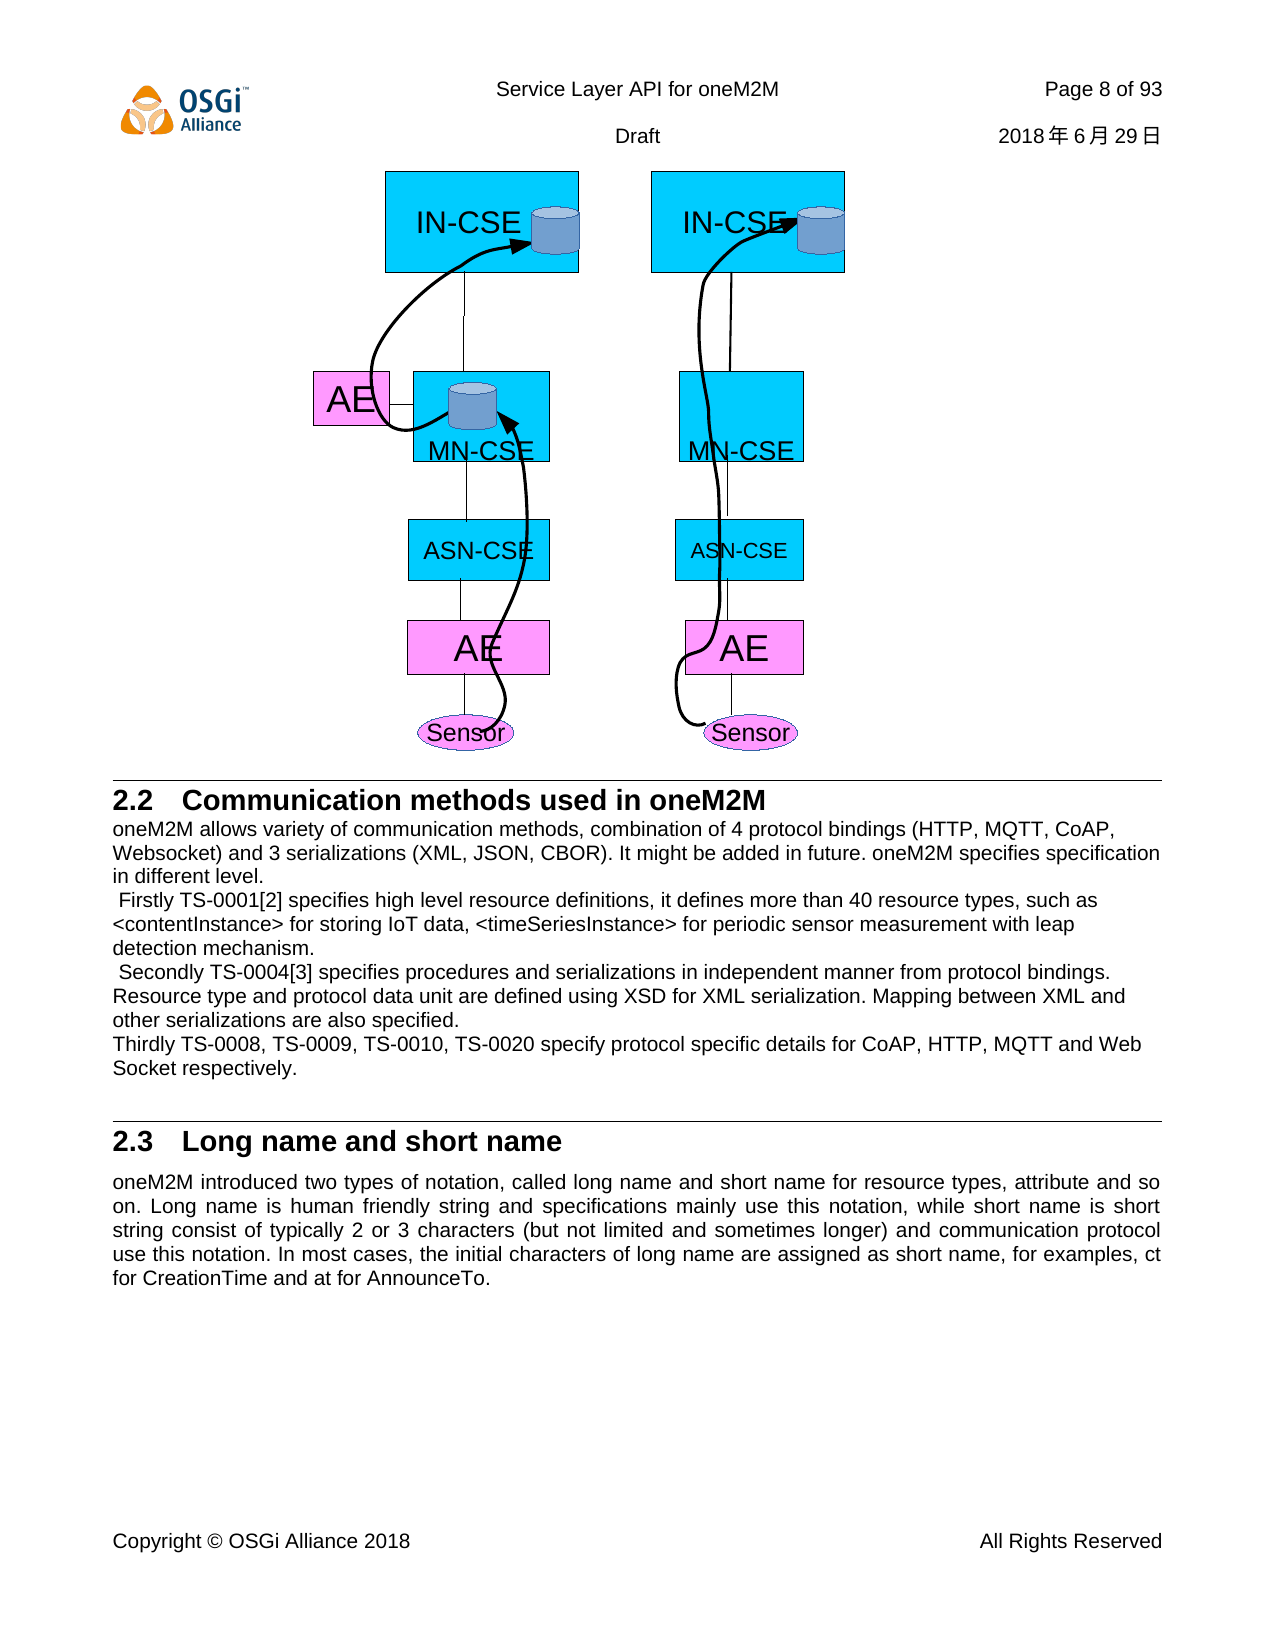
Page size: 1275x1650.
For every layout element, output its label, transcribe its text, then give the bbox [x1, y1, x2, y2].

text Thirdly TS-0008, TS-0009, TS-0010, TS-0020 specify protocol specific details for CoAP, HTTP, MQTT and Web Socket respectively. [112, 1032, 1162, 1080]
picture [113, 78, 257, 142]
subtitle Long name and short name [112, 1122, 1162, 1157]
text Secondly TS-0004[3] specifies procedures and serializations in independent manner from protocol bindings. Resource type and protocol data unit are defined using XSD for XML serialization. Mapping between XML and other serializations are also specified. [112, 960, 1162, 1032]
text Firstly TS-0001[2] specifies high level resource definitions, it defines more than 40 resource types, such as <contentInstance> for storing IoT data, <timeSeriesInstance> for periodic sensor measurement with leap detection mechanism. [112, 888, 1162, 960]
text oneM2M introduced two types of notation, called long name and short name for resource types, attribute and so on. Long name is human friendly string and specifications mainly use this notation, while short name is short string consist of typically 2 or 3 characters (but not limited and sometimes longer) and communication protocol use this notation. In most cases, the initial characters of long name are assigned as short name, for examples, ct for CreationTime and at for AnnounceTo. [112, 1170, 1162, 1289]
subtitle Communication methods used in oneM2M [112, 781, 1162, 816]
text oneM2M allows variety of communication methods, combination of 4 protocol bindings (HTTP, MQTT, CoAP, Websocket) and 3 serializations (XML, JSON, CBOR). It might be added in future. oneM2M specifies specification in different level. [112, 816, 1162, 888]
